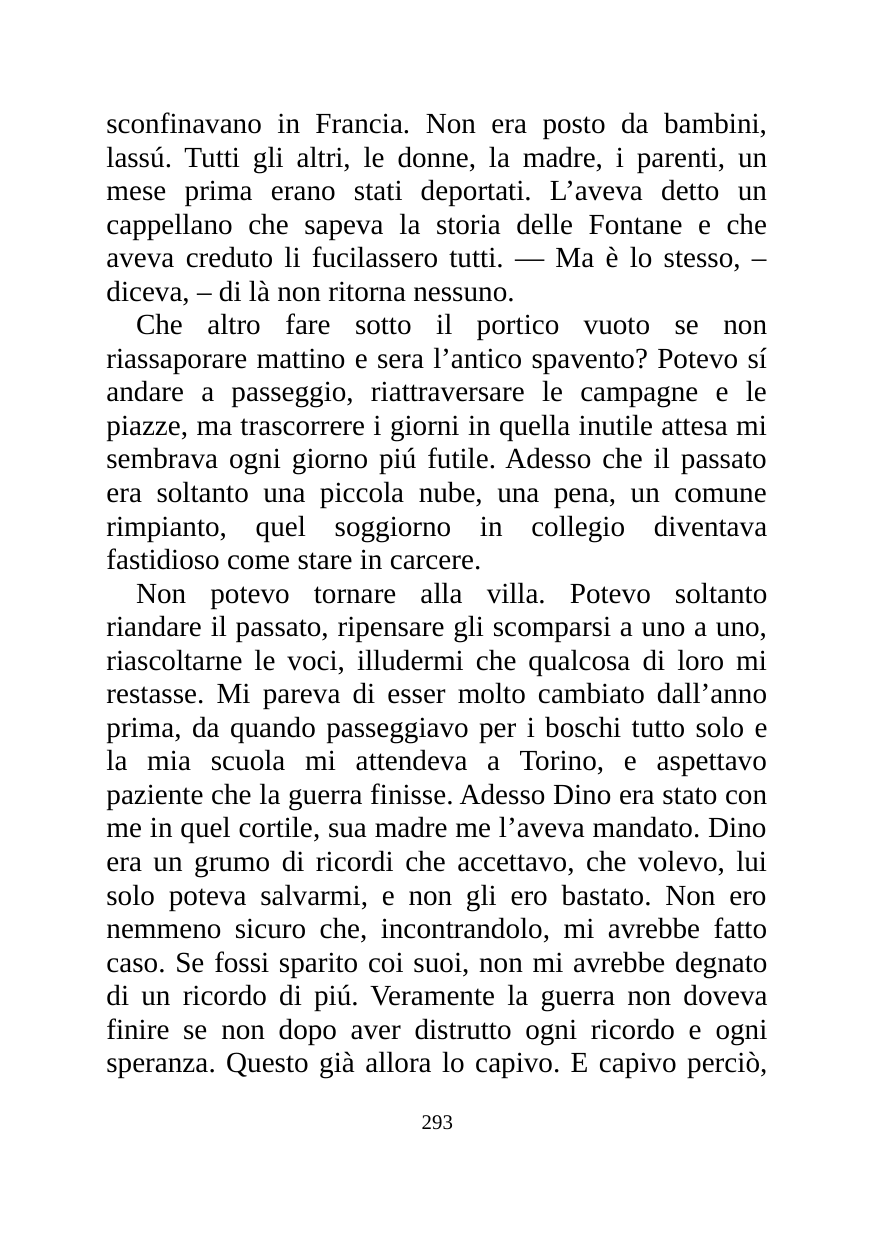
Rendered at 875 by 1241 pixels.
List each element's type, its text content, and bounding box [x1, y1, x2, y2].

text sconfinavano in Francia. Non era posto da bambini, lassú. Tutti gli altri, le donne, la madre, i parenti, un mese prima erano stati deportati. L’aveva detto un cappellano che sapeva la storia delle Fontane e che aveva creduto li fucilassero tutti. — Ma è lo stesso, – diceva, – di là non ritorna nessuno. [106, 106, 768, 307]
text Che altro fare sotto il portico vuoto se non riassaporare mattino e sera l’antico spavento? Potevo sí andare a passeggio, riattraversare le campagne e le piazze, ma trascorrere i giorni in quella inutile attesa mi sembrava ogni giorno piú futile. Adesso che il passato era soltanto una piccola nube, una pena, un comune rimpianto, quel soggiorno in collegio diventava fastidioso come stare in carcere. [106, 307, 768, 576]
text Non potevo tornare alla villa. Potevo soltanto riandare il passato, ripensare gli scomparsi a uno a uno, riascoltarne le voci, illudermi che qualcosa di loro mi restasse. Mi pareva di esser molto cambiato dall’anno prima, da quando passeggiavo per i boschi tutto solo e la mia scuola mi attendeva a Torino, e aspettavo paziente che la guerra finisse. Adesso Dino era stato con me in quel cortile, sua madre me l’aveva mandato. Dino era un grumo di ricordi che accettavo, che volevo, lui solo poteva salvarmi, e non gli ero bastato. Non ero nemmeno sicuro che, incontrandolo, mi avrebbe fatto caso. Se fossi sparito coi suoi, non mi avrebbe degnato di un ricordo di piú. Veramente la guerra non doveva finire se non dopo aver distrutto ogni ricordo e ogni speranza. Questo già allora lo capivo. E capivo perciò, [106, 576, 768, 1079]
